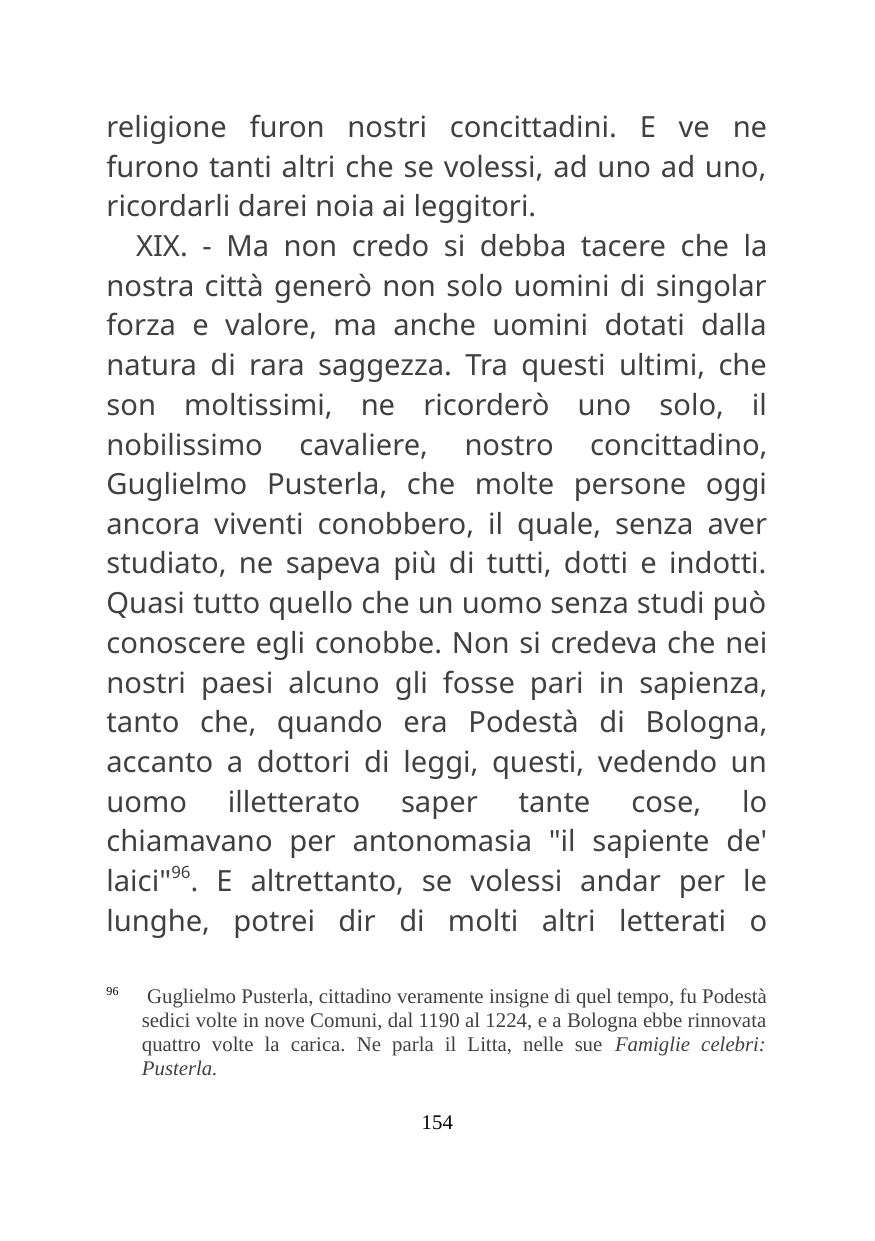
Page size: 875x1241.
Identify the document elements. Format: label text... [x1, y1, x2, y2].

text XIX. - Ma non credo si debba tacere che la nostra città generò non solo uomini di singolar forza e valore, ma anche uomini dotati dalla natura di rara saggezza. Tra questi ultimi, che son moltissimi, ne ricorderò uno solo, il nobilissimo cavaliere, nostro concittadino, Guglielmo Pusterla, che molte persone oggi ancora viventi conobbero, il quale, senza aver studiato, ne sapeva più di tutti, dotti e indotti. Quasi tutto quello che un uomo senza studi può conoscere egli conobbe. Non si credeva che nei nostri paesi alcuno gli fosse pari in sapienza, tanto che, quando era Podestà di Bologna, accanto a dottori di leggi, questi, vedendo un uomo illetterato saper tante cose, lo chiamavano per antonomasia "il sapiente de' laici". E altrettanto, se volessi andar per le lunghe, potrei dir di molti altri letterati o [106, 225, 768, 940]
text Guglielmo Pusterla, cittadino veramente insigne di quel tempo, fu Podestà sedici volte in nove Comuni, dal 1190 al 1224, e a Bologna ebbe rinnovata quattro volte la carica. Ne parla il Litta, nelle sue Famiglie celebri: Pusterla. [106, 984, 768, 1080]
text religione furon nostri concittadini. E ve ne furono tanti altri che se volessi, ad uno ad uno, ricordarli darei noia ai leggitori. [106, 106, 768, 225]
